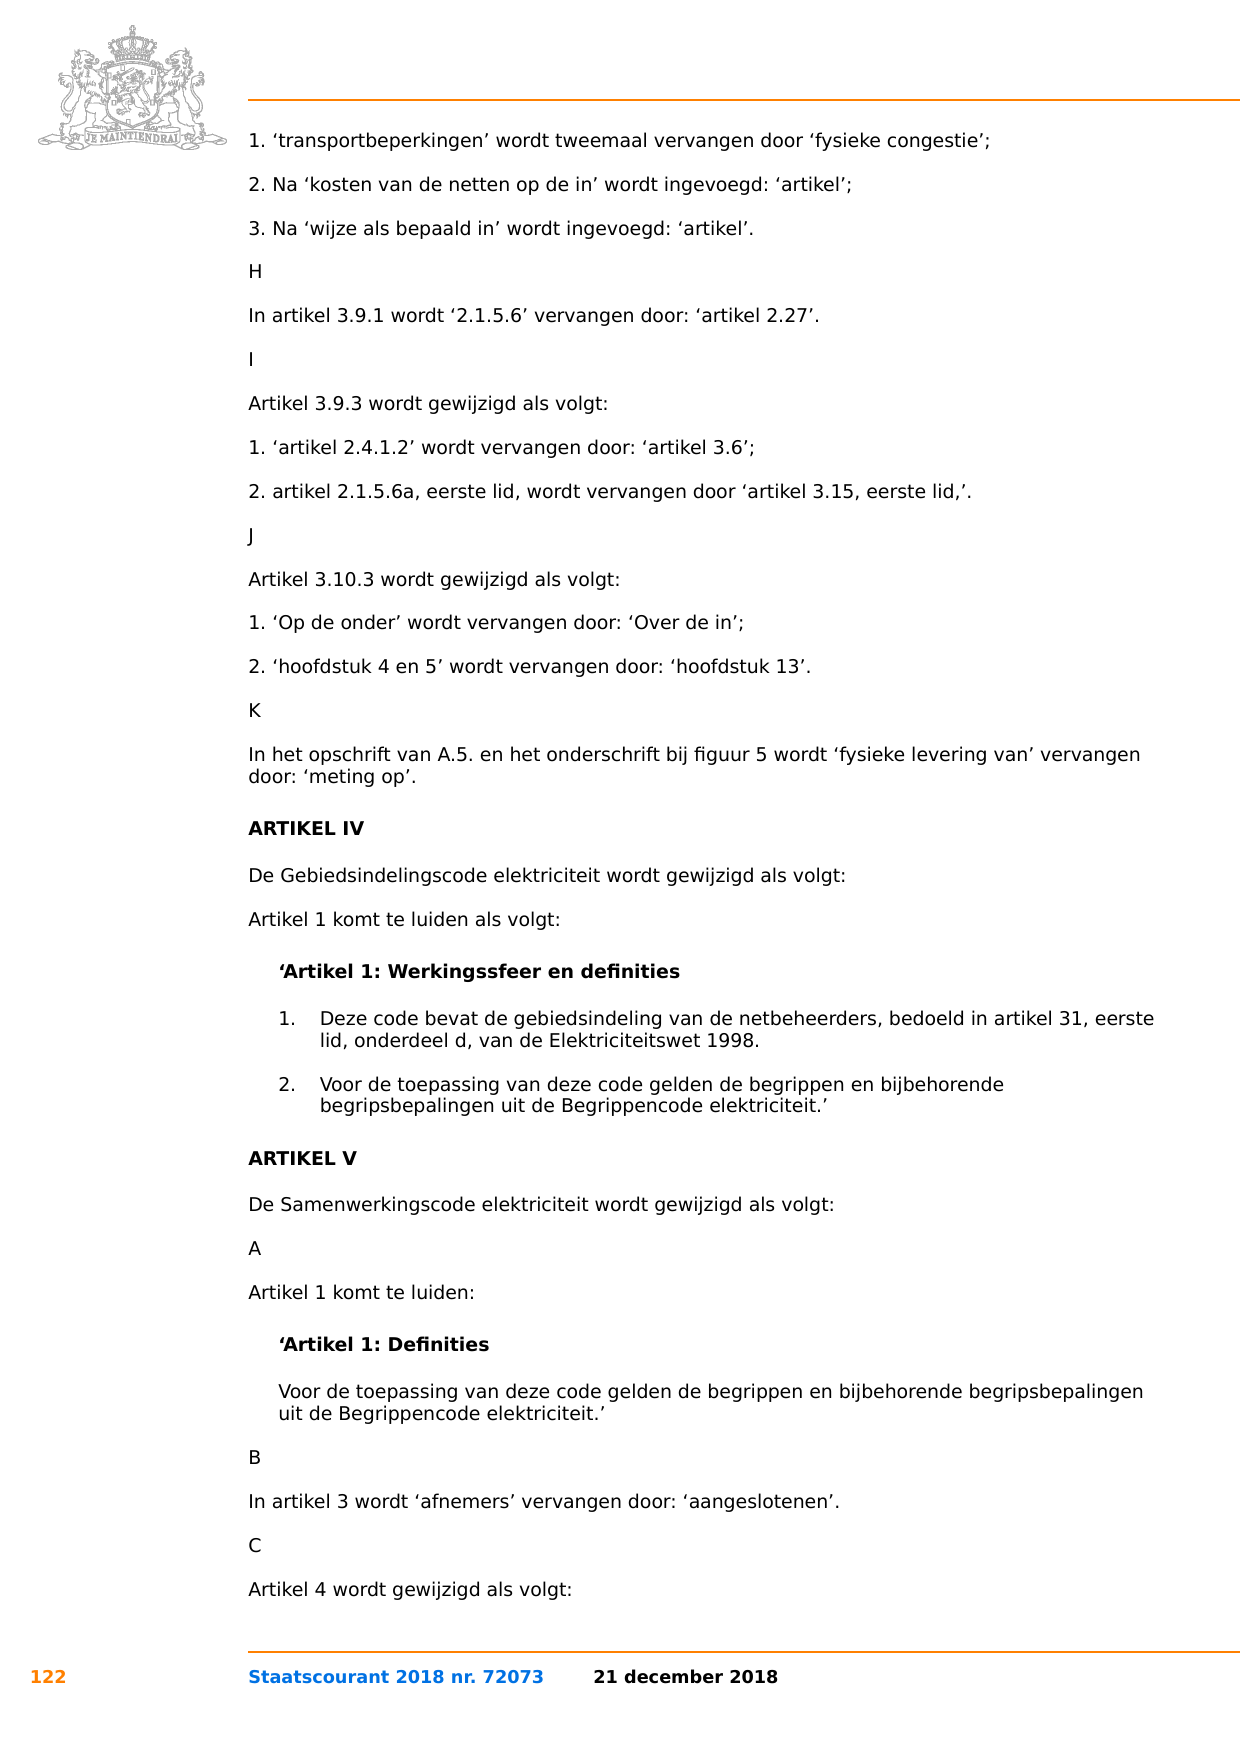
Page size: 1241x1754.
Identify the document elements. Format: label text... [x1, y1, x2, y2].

text 1. ‘artikel 2.4.1.2’ wordt vervangen door: ‘artikel 3.6’; [248, 437, 1163, 459]
text In het opschrift van A.5. en het onderschrift bij figuur 5 wordt ‘fysieke levering van’ vervangen door: ‘meting op’. [248, 744, 1163, 788]
text De Gebiedsindelingscode elektriciteit wordt gewijzigd als volgt: [248, 865, 1163, 887]
subtitle ARTIKEL V [248, 1147, 1163, 1169]
text B [248, 1447, 1163, 1469]
text 2. Voor de toepassing van deze code gelden de begrippen en bijbehorende begripsbepalingen uit de Begrippencode elektriciteit.’ [278, 1073, 1163, 1117]
text In artikel 3 wordt ‘afnemers’ vervangen door: ‘aangeslotenen’. [248, 1491, 1163, 1513]
text Artikel 1 komt te luiden als volgt: [248, 909, 1163, 931]
text Artikel 3.10.3 wordt gewijzigd als volgt: [248, 568, 1163, 590]
text 1. ‘transportbeperkingen’ wordt tweemaal vervangen door ‘fysieke congestie’; [248, 130, 1163, 152]
text Artikel 1 komt te luiden: [248, 1282, 1163, 1304]
text 3. Na ‘wijze als bepaald in’ wordt ingevoegd: ‘artikel’. [248, 218, 1163, 239]
picture [38, 25, 227, 150]
text H [248, 261, 1163, 283]
subtitle ‘Artikel 1: Definities [278, 1334, 1163, 1356]
text 2. Na ‘kosten van de netten op de in’ wordt ingevoegd: ‘artikel’; [248, 174, 1163, 196]
text C [248, 1534, 1163, 1557]
text Artikel 4 wordt gewijzigd als volgt: [248, 1578, 1163, 1600]
text De Samenwerkingscode elektriciteit wordt gewijzigd als volgt: [248, 1194, 1163, 1216]
text K [248, 700, 1163, 722]
text 1. Deze code bevat de gebiedsindeling van de netbeheerders, bedoeld in artikel 31, eerste lid, onderdeel d, van de Elektriciteitswet 1998. [278, 1008, 1163, 1052]
text 2. artikel 2.1.5.6a, eerste lid, wordt vervangen door ‘artikel 3.15, eerste lid,’. [248, 481, 1163, 503]
subtitle ARTIKEL IV [248, 818, 1163, 840]
text I [248, 349, 1163, 371]
text 1. ‘Op de onder’ wordt vervangen door: ‘Over de in’; [248, 612, 1163, 634]
text J [248, 524, 1163, 547]
text Voor de toepassing van deze code gelden de begrippen en bijbehorende begripsbepalingen uit de Begrippencode elektriciteit.’ [278, 1381, 1163, 1425]
text A [248, 1238, 1163, 1260]
subtitle ‘Artikel 1: Werkingssfeer en definities [278, 961, 1163, 983]
text 2. ‘hoofdstuk 4 en 5’ wordt vervangen door: ‘hoofdstuk 13’. [248, 656, 1163, 678]
text Artikel 3.9.3 wordt gewijzigd als volgt: [248, 393, 1163, 415]
text In artikel 3.9.1 wordt ‘2.1.5.6’ vervangen door: ‘artikel 2.27’. [248, 305, 1163, 327]
